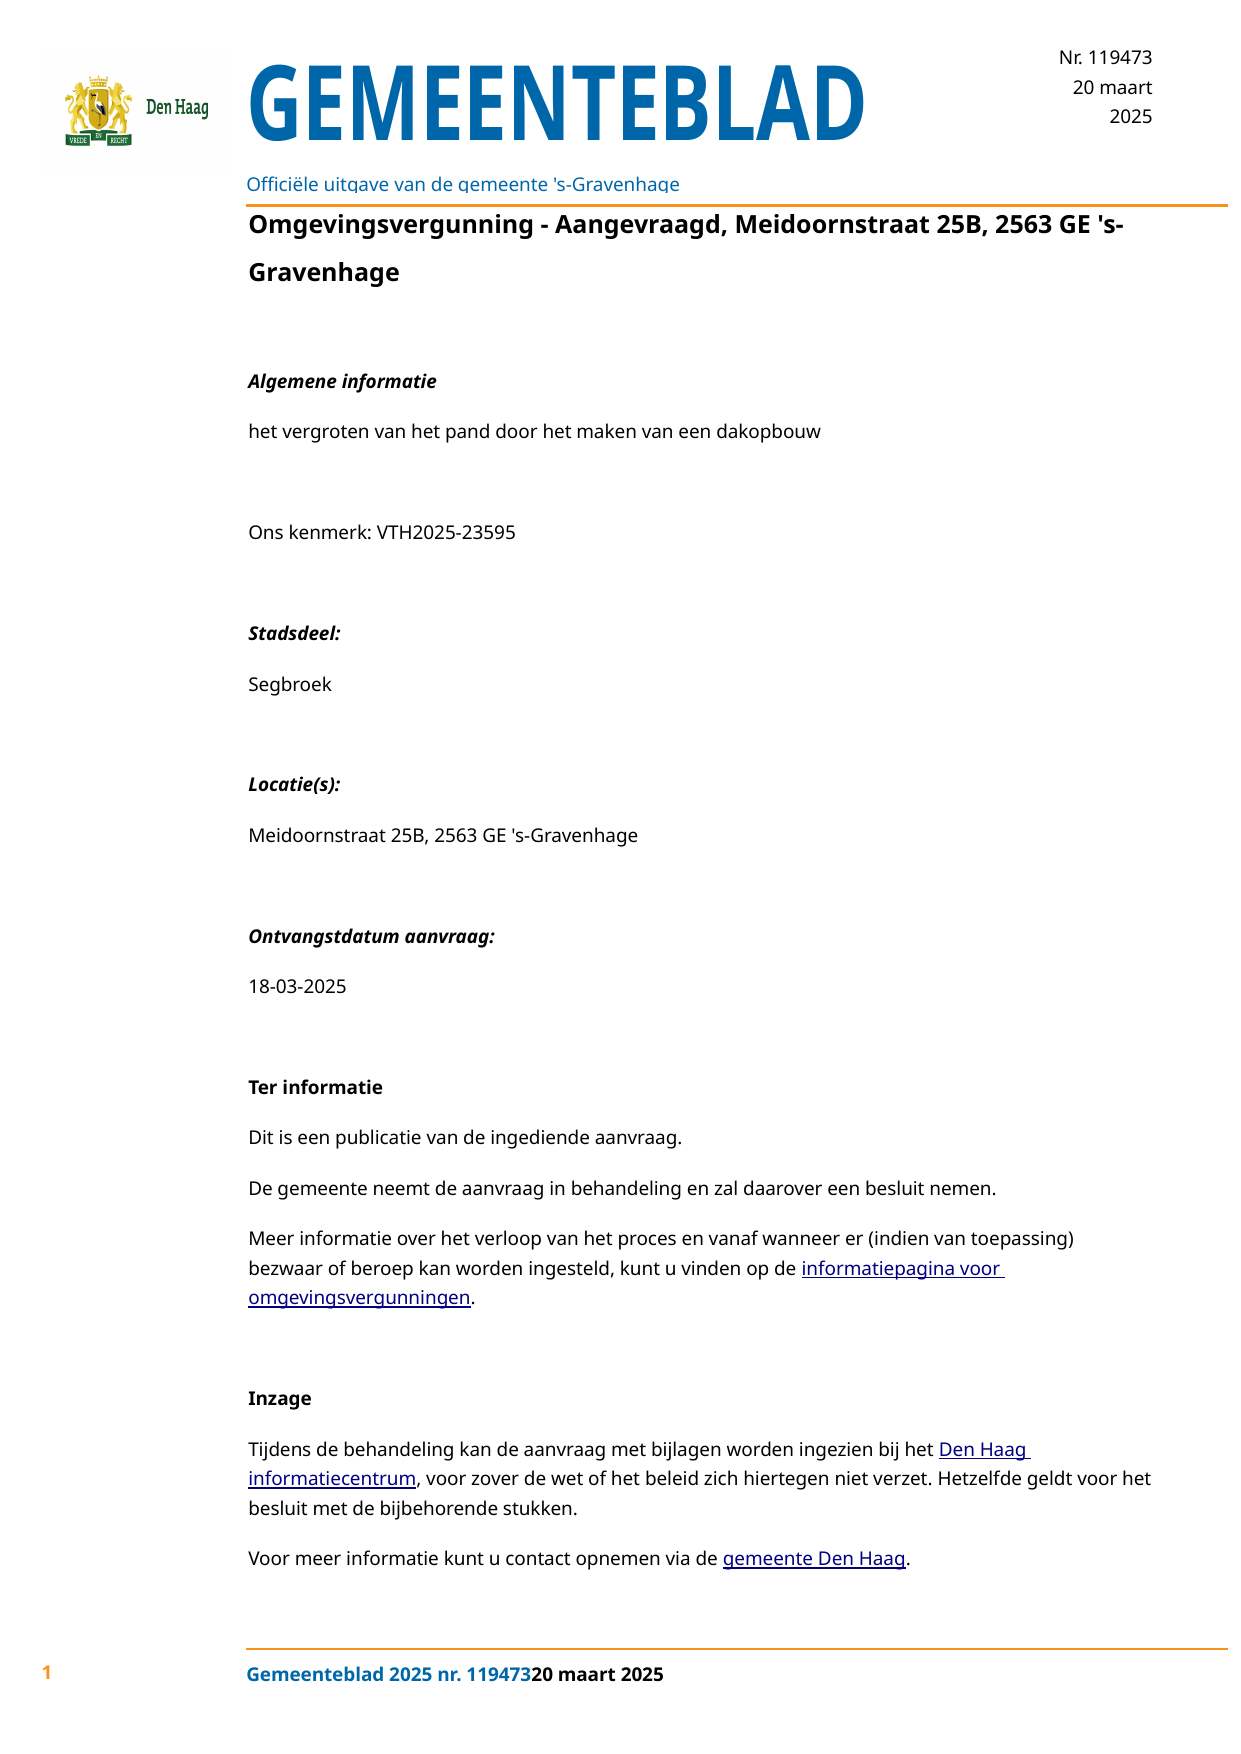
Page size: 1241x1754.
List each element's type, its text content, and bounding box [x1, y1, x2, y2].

text het vergroten van het pand door het maken van een dakopbouw [248, 419, 1152, 444]
text Locatie(s): [248, 772, 1152, 797]
text Meidoornstraat 25B, 2563 GE 's-Gravenhage [248, 822, 1152, 848]
text Dit is een publicatie van de ingediende aanvraag. [248, 1124, 1152, 1150]
text 18-03-2025 [248, 973, 1152, 999]
text Meer informatie over het verloop van het proces en vanaf wanneer er (indien van toepassing) bezwaar of beroep kan worden ingesteld, kunt u vinden op de informatiepagina voor omgevingsvergunningen. [248, 1225, 1152, 1310]
text Omgevingsvergunning - Aangevraagd, Meidoornstraat 25B, 2563 GE 's-Gravenhage [248, 207, 1152, 288]
text Voor meer informatie kunt u contact opnemen via de gemeente Den Haag. [248, 1545, 1152, 1571]
text Tijdens de behandeling kan de aanvraag met bijlagen worden ingezien bij het Den Haag informatiecentrum, voor zover de wet of het beleid zich hiertegen niet verzet. Hetzelfde geldt voor het besluit met de bijbehorende stukken. [248, 1436, 1152, 1521]
text Segbroek [248, 671, 1152, 697]
text Algemene informatie [248, 368, 1152, 394]
text Ons kenmerk: VTH2025-23595 [248, 519, 1152, 545]
text Stadsdeel: [248, 620, 1152, 646]
text Ter informatie [248, 1074, 1152, 1100]
picture [41, 47, 231, 172]
text De gemeente neemt de aanvraag in behandeling en zal daarover een besluit nemen. [248, 1175, 1152, 1201]
text Ontvangstdatum aanvraag: [248, 923, 1152, 949]
text Inzage [248, 1385, 1152, 1411]
